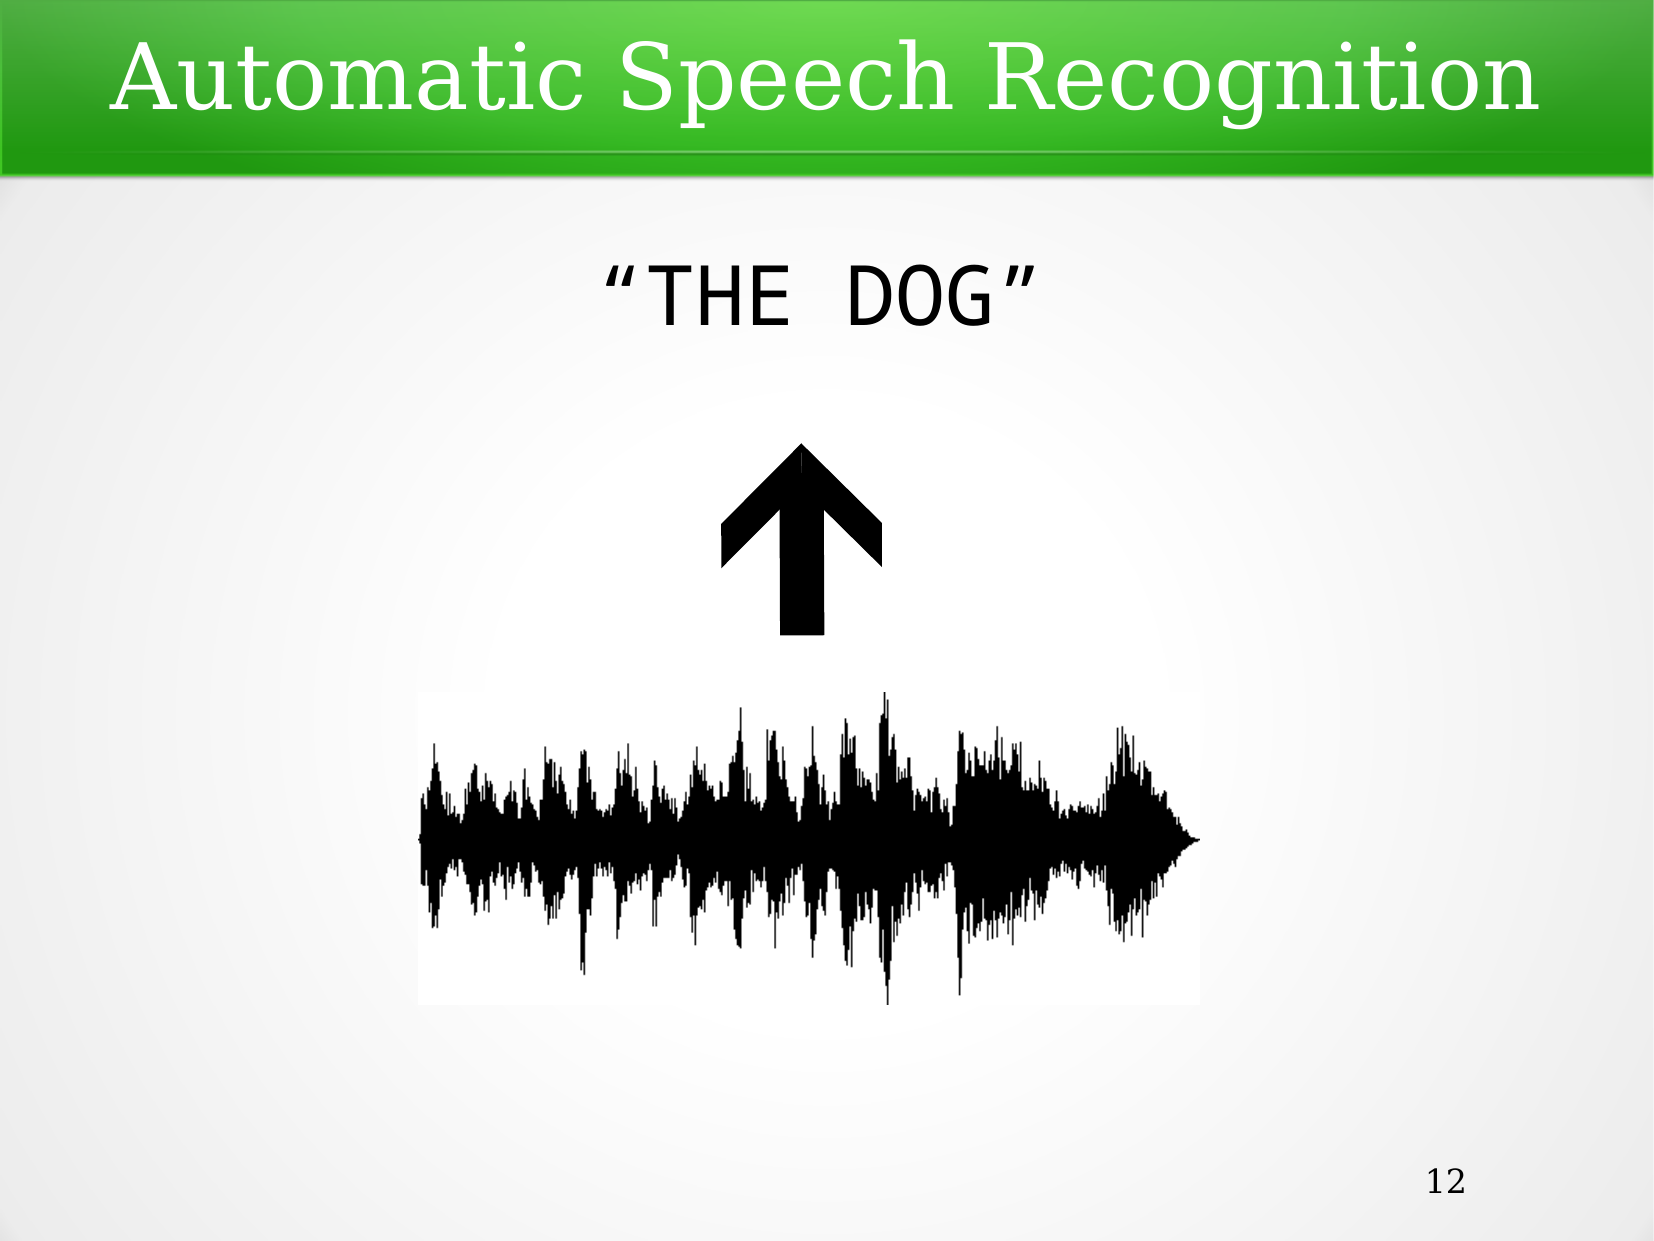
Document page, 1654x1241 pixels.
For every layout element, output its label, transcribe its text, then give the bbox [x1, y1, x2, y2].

text_box “THE DOG” [580, 229, 1121, 356]
title Automatic Speech Recognition [82, 11, 1571, 154]
picture [0, 0, 1654, 1241]
